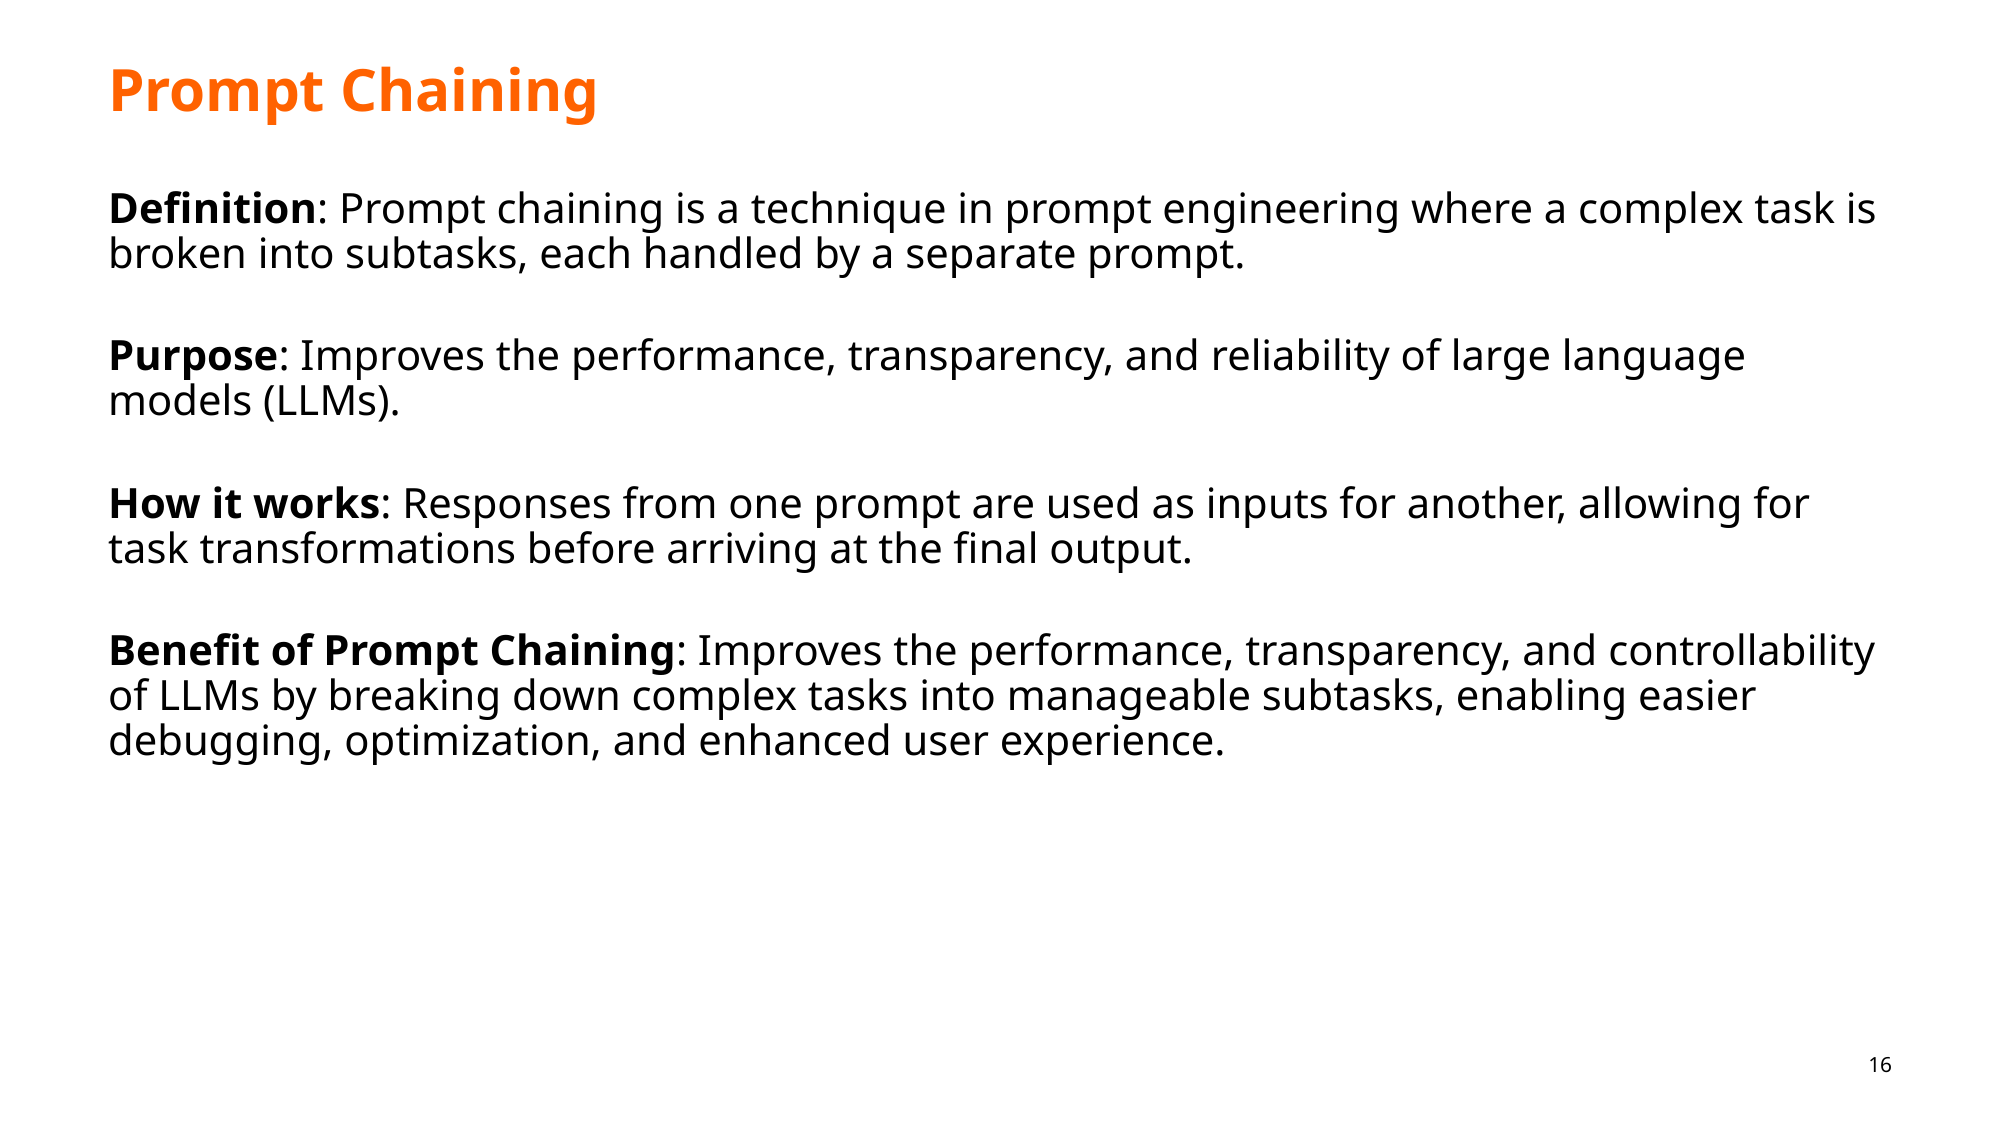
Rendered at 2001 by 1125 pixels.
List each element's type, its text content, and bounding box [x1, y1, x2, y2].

slide_number [1810, 1050, 1892, 1082]
title Prompt Chaining [108, 53, 1893, 187]
list Definition: Prompt chaining is a technique in prompt engineering where a complex task is broken into subtasks, each handled by a separate prompt. Purpose: Improves the performance, transparency, and reliability of large language models (LLMs). How it works: Responses from one prompt are used as inputs for another, allowing for task transformations before arriving at the final output. Benefit of Prompt Chaining: Improves the performance, transparency, and controllability of LLMs by breaking down complex tasks into manageable subtasks, enabling easier debugging, optimization, and enhanced user experience. [108, 187, 1893, 1017]
